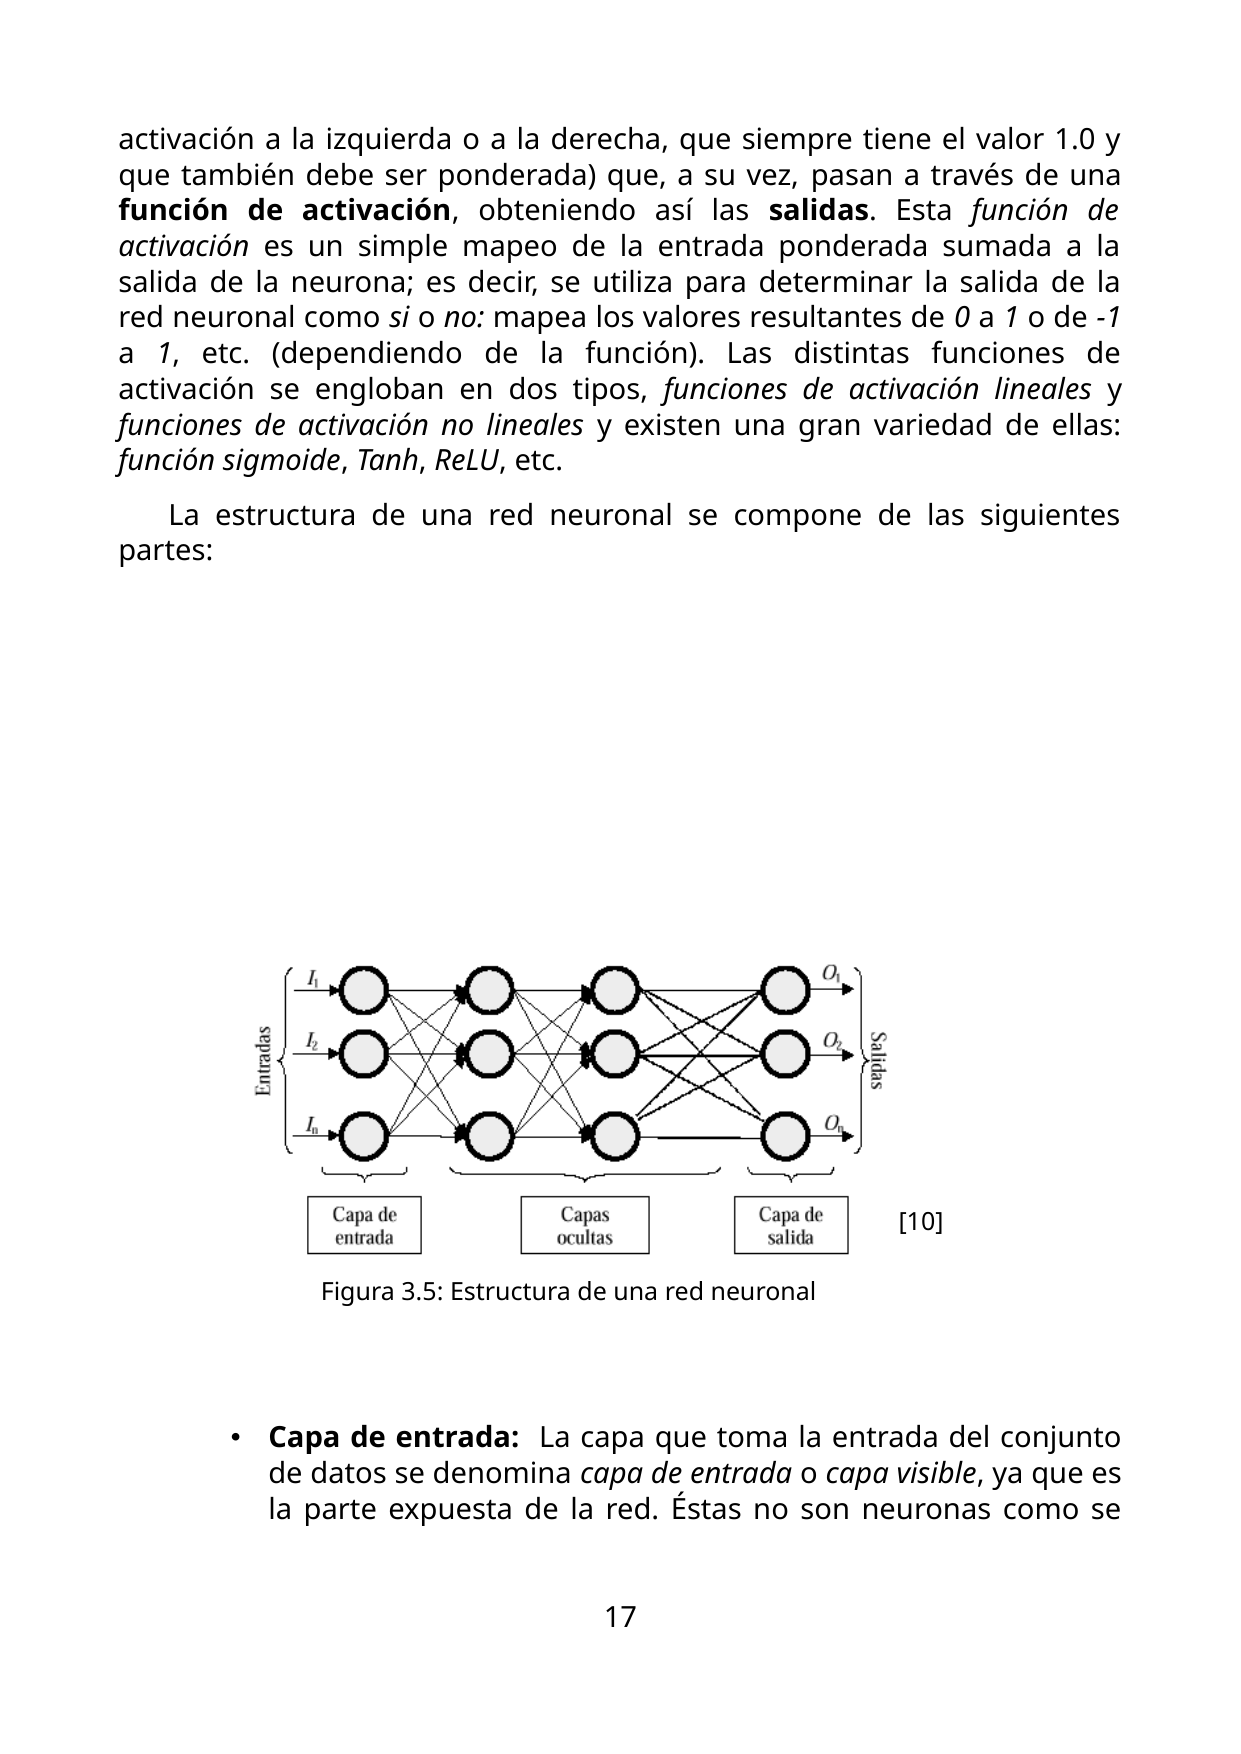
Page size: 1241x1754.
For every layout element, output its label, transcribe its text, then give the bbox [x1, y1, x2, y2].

list [253, 927, 891, 949]
text activación a la izquierda o a la derecha, que siempre tiene el valor 1.0 y que también debe ser ponderada) que, a su vez, pasan a través de una función de activación, obteniendo así las salidas. Esta función de activación es un simple mapeo de la entrada ponderada sumada a la salida de la neurona; es decir, se utiliza para determinar la salida de la red neuronal como si o no: mapea los valores resultantes de 0 a 1 o de -1 a 1, etc. (dependiendo de la función). Las distintas funciones de activación se engloban en dos tipos, funciones de activación lineales y funciones de activación no lineales y existen una gran variedad de ellas: función sigmoide, Tanh, ReLU, etc. [118, 118, 1122, 479]
text [118, 1199, 252, 1239]
picture [252, 949, 891, 1257]
text La estructura de una red neuronal se compone de las siguientes partes: [118, 494, 1122, 569]
text [10] [891, 1199, 1122, 1239]
list Figura 3.5: Estructura de una red neuronal [253, 1257, 891, 1307]
list Capa de entrada: La capa que toma la entrada del conjunto de datos se denomina capa de entrada o capa visible, ya que es la parte expuesta de la red. Éstas no son neuronas como se [231, 1417, 1122, 1528]
